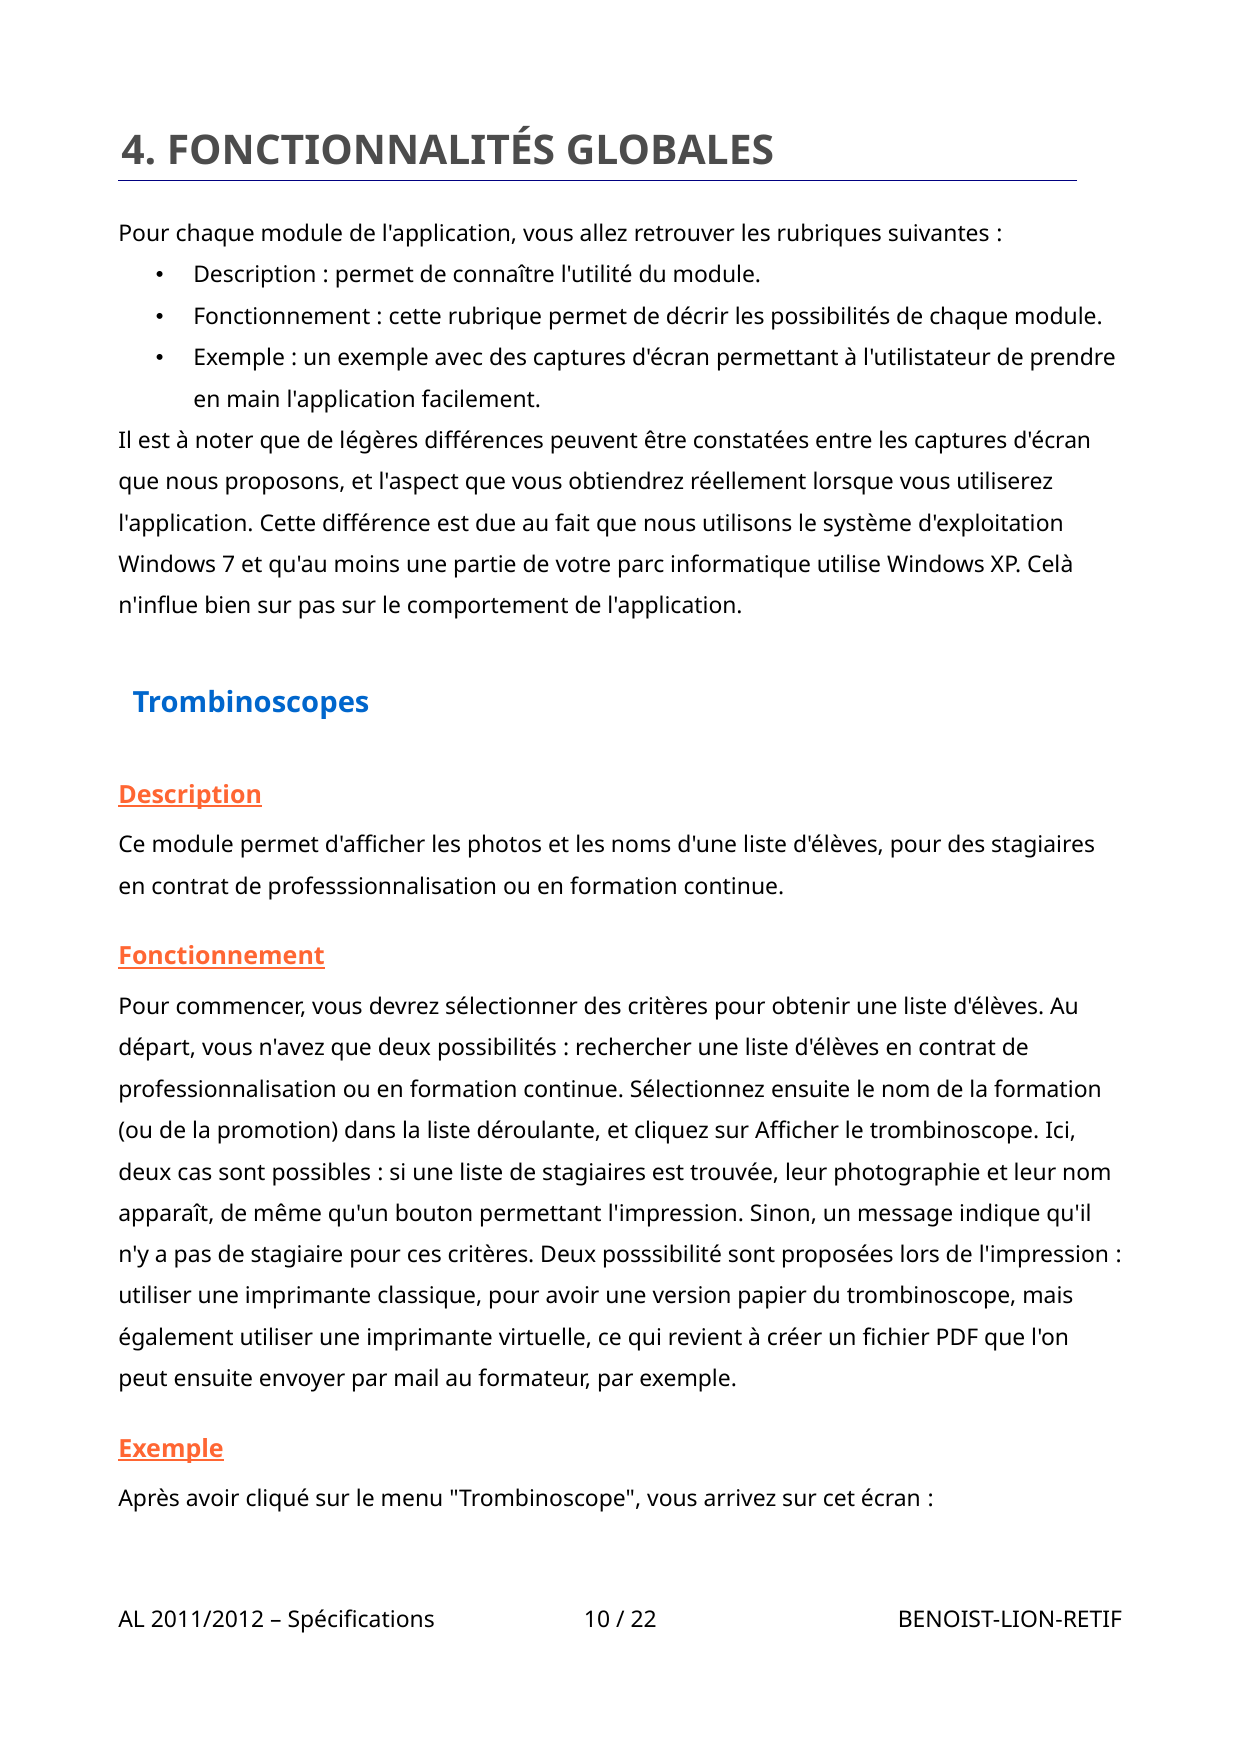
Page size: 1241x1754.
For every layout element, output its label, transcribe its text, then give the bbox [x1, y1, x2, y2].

text Pour chaque module de l'application, vous allez retrouver les rubriques suivantes : [118, 208, 1122, 250]
text Il est à noter que de légères différences peuvent être constatées entre les captures d'écran que nous proposons, et l'aspect que vous obtiendrez réellement lorsque vous utiliserez l'application. Cette différence est due au fait que nous utilisons le système d'exploitation Windows 7 et qu'au moins une partie de votre parc informatique utilise Windows XP. Celà n'influe bien sur pas sur le comportement de l'application. [118, 415, 1122, 622]
subtitle Description [118, 770, 1122, 812]
subtitle Exemple [118, 1424, 1122, 1466]
subtitle 4. Fonctionnalités globales [118, 118, 1077, 180]
list Fonctionnement : cette rubrique permet de décrir les possibilités de chaque module. [156, 291, 1122, 333]
text Après avoir cliqué sur le menu "Trombinoscope", vous arrivez sur cet écran : [118, 1474, 1122, 1515]
text Ce module permet d'afficher les photos et les noms d'une liste d'élèves, pour des stagiaires en contrat de professsionnalisation ou en formation continue. [118, 820, 1122, 903]
subtitle Trombinoscopes [132, 682, 1122, 721]
list Description : permet de connaître l'utilité du module. [156, 250, 1122, 291]
text Pour commencer, vous devrez sélectionner des critères pour obtenir une liste d'élèves. Au départ, vous n'avez que deux possibilités : rechercher une liste d'élèves en contrat de professionnalisation ou en formation continue. Sélectionnez ensuite le nom de la formation (ou de la promotion) dans la liste déroulante, et cliquez sur Afficher le trombinoscope. Ici, deux cas sont possibles : si une liste de stagiaires est trouvée, leur photographie et leur nom apparaît, de même qu'un bouton permettant l'impression. Sinon, un message indique qu'il n'y a pas de stagiaire pour ces critères. Deux posssibilité sont proposées lors de l'impression : utiliser une imprimante classique, pour avoir une version papier du trombinoscope, mais également utiliser une imprimante virtuelle, ce qui revient à créer un fichier PDF que l'on peut ensuite envoyer par mail au formateur, par exemple. [118, 981, 1122, 1395]
subtitle Fonctionnement [118, 932, 1122, 973]
list Exemple : un exemple avec des captures d'écran permettant à l'utilistateur de prendre en main l'application facilement. [156, 333, 1122, 415]
